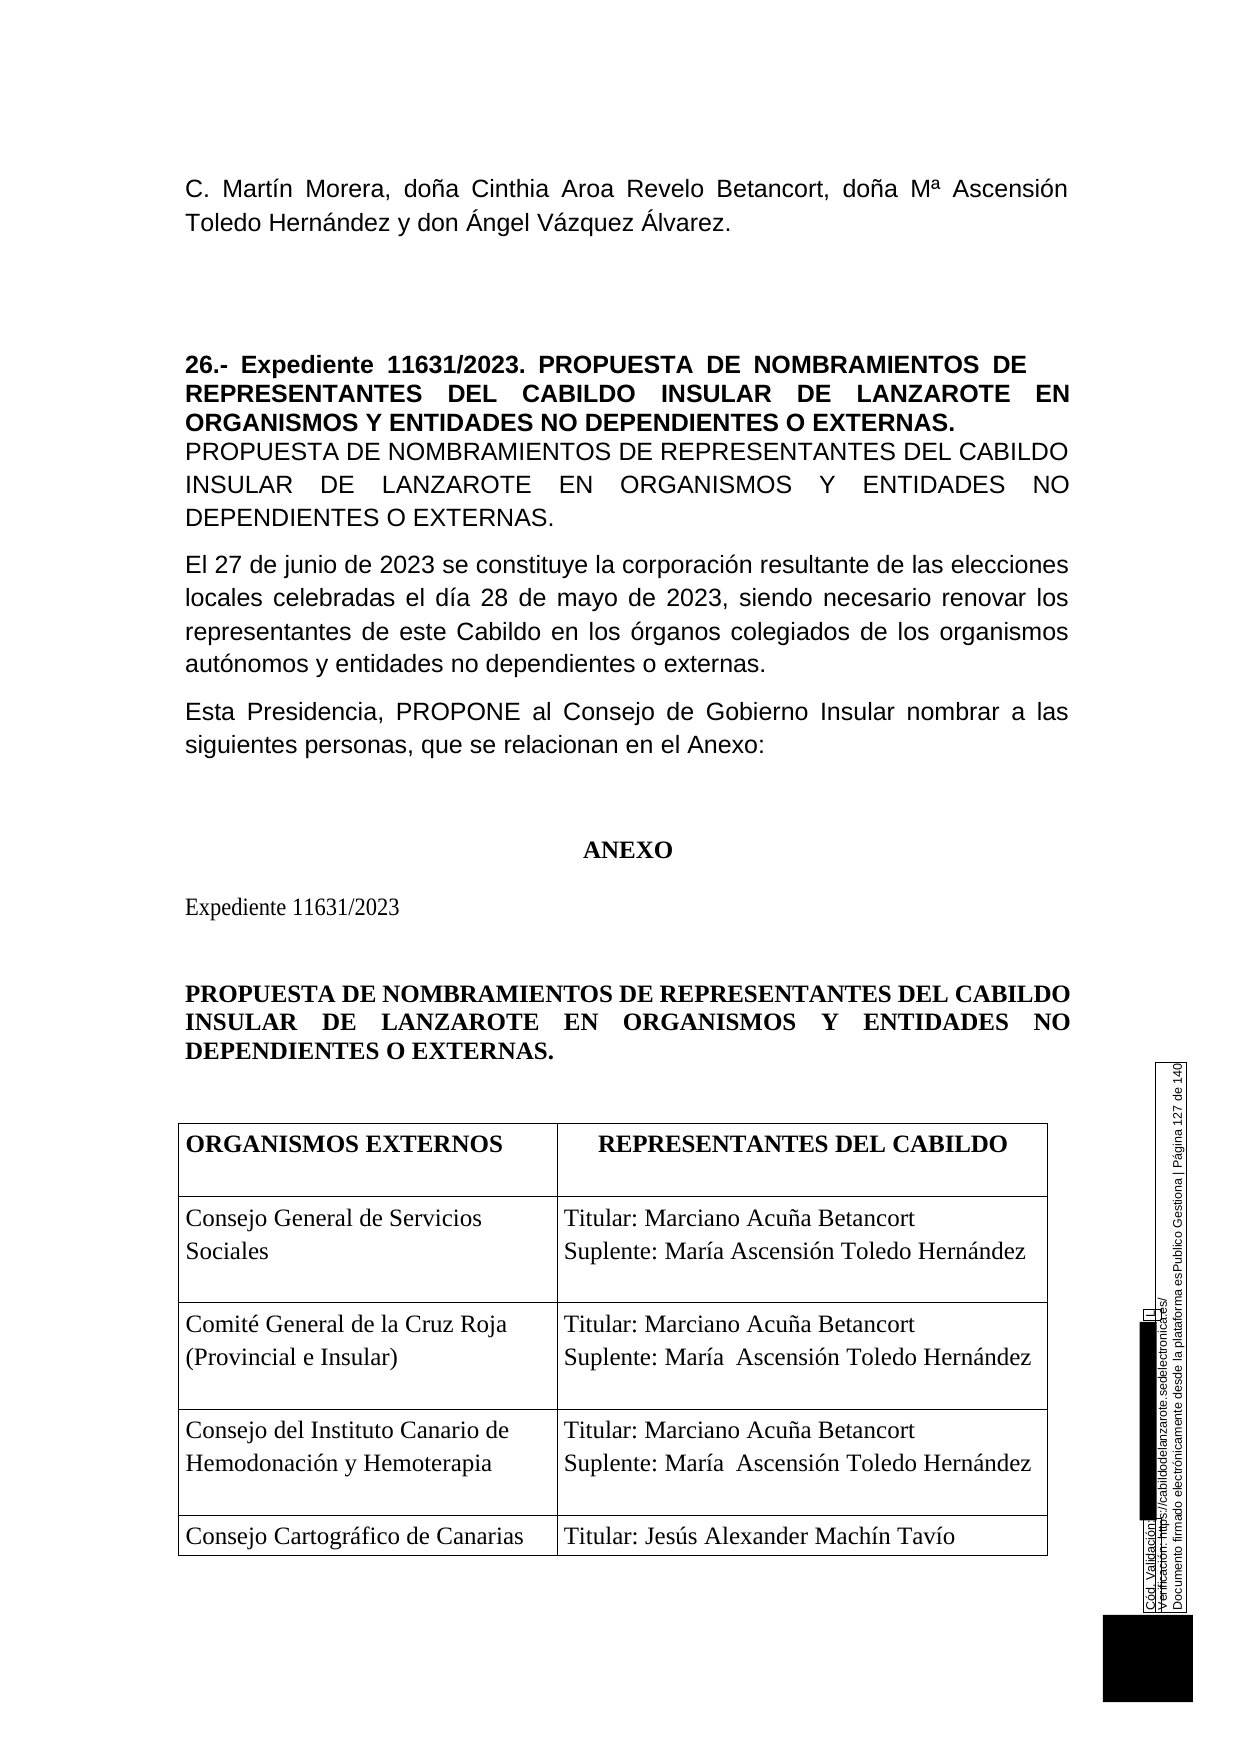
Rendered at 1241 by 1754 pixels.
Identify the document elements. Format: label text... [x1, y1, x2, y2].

subtitle PROPUESTA DE NOMBRAMIENTOS DE REPRESENTANTES DEL CABILDO INSULAR DE LANZAROTE EN ORGANISMOS Y ENTIDADES NO DEPENDIENTES O EXTERNAS. [185, 979, 1071, 1065]
text INSULAR DE LANZAROTE EN ORGANISMOS Y ENTIDADES NO DEPENDIENTES O EXTERNAS. [185, 470, 1070, 532]
table_header REPRESENTANTES DEL CABILDO [558, 1124, 1047, 1196]
table_cell Consejo Cartográfico de Canarias [179, 1516, 557, 1555]
text Documento firmado electrónicamente desde la plataforma esPublico Gestiona | Página 127 de 140 [1171, 1064, 1184, 1612]
text L [1144, 1311, 1155, 1320]
subtitle ANEXO [259, 835, 997, 864]
text Esta Presidencia, PROPONE al Consejo de Gobierno Insular nombrar a las siguientes personas, que se relacionan en el Anexo: [185, 697, 1070, 759]
text Verificación: https://cabildodelanzarote.sedelectronica.es/ [1156, 1064, 1169, 1612]
table_cell Titular: Marciano Acuña Betancort Suplente: María Ascensión Toledo Hernández [558, 1197, 1047, 1302]
text 26.- Expediente 11631/2023. PROPUESTA DE NOMBRAMIENTOS DE REPRESENTANTES DEL CABILDO INSULAR DE LANZAROTE EN ORGANISMOS Y ENTIDADES NO DEPENDIENTES O EXTERNAS. PROPUESTA DE NOMBRAMIENTOS DE REPRESENTANTES DEL CABILDO [185, 351, 1071, 466]
table_cell Consejo General de Servicios Sociales [179, 1197, 557, 1302]
table_cell Comité General de la Cruz Roja (Provincial e Insular) [179, 1303, 557, 1408]
table_header ORGANISMOS EXTERNOS [179, 1124, 557, 1196]
text Expediente 11631/2023 [185, 892, 1088, 921]
table_cell Titular: Marciano Acuña Betancort Suplente: María Ascensión Toledo Hernández [558, 1303, 1047, 1408]
text Cód. Validación: [1144, 1520, 1155, 1612]
table_cell Consejo del Instituto Canario de Hemodonación y Hemoterapia [179, 1410, 557, 1515]
text C. Martín Morera, doña Cinthia Aroa Revelo Betancort, doña Mª Ascensión Toledo Hernández y don Ángel Vázquez Álvarez. [185, 174, 1088, 236]
table_cell Titular: Marciano Acuña Betancort Suplente: María Ascensión Toledo Hernández [558, 1410, 1047, 1515]
table_cell Titular: Jesús Alexander Machín Tavío [558, 1516, 1047, 1555]
text El 27 de junio de 2023 se constituye la corporación resultante de las elecciones locales celebradas el día 28 de mayo de 2023, siendo necesario renovar los representantes de este Cabildo en los órganos colegiados de los organismos autónomos y entidades no dependientes o externas. [185, 550, 1070, 678]
